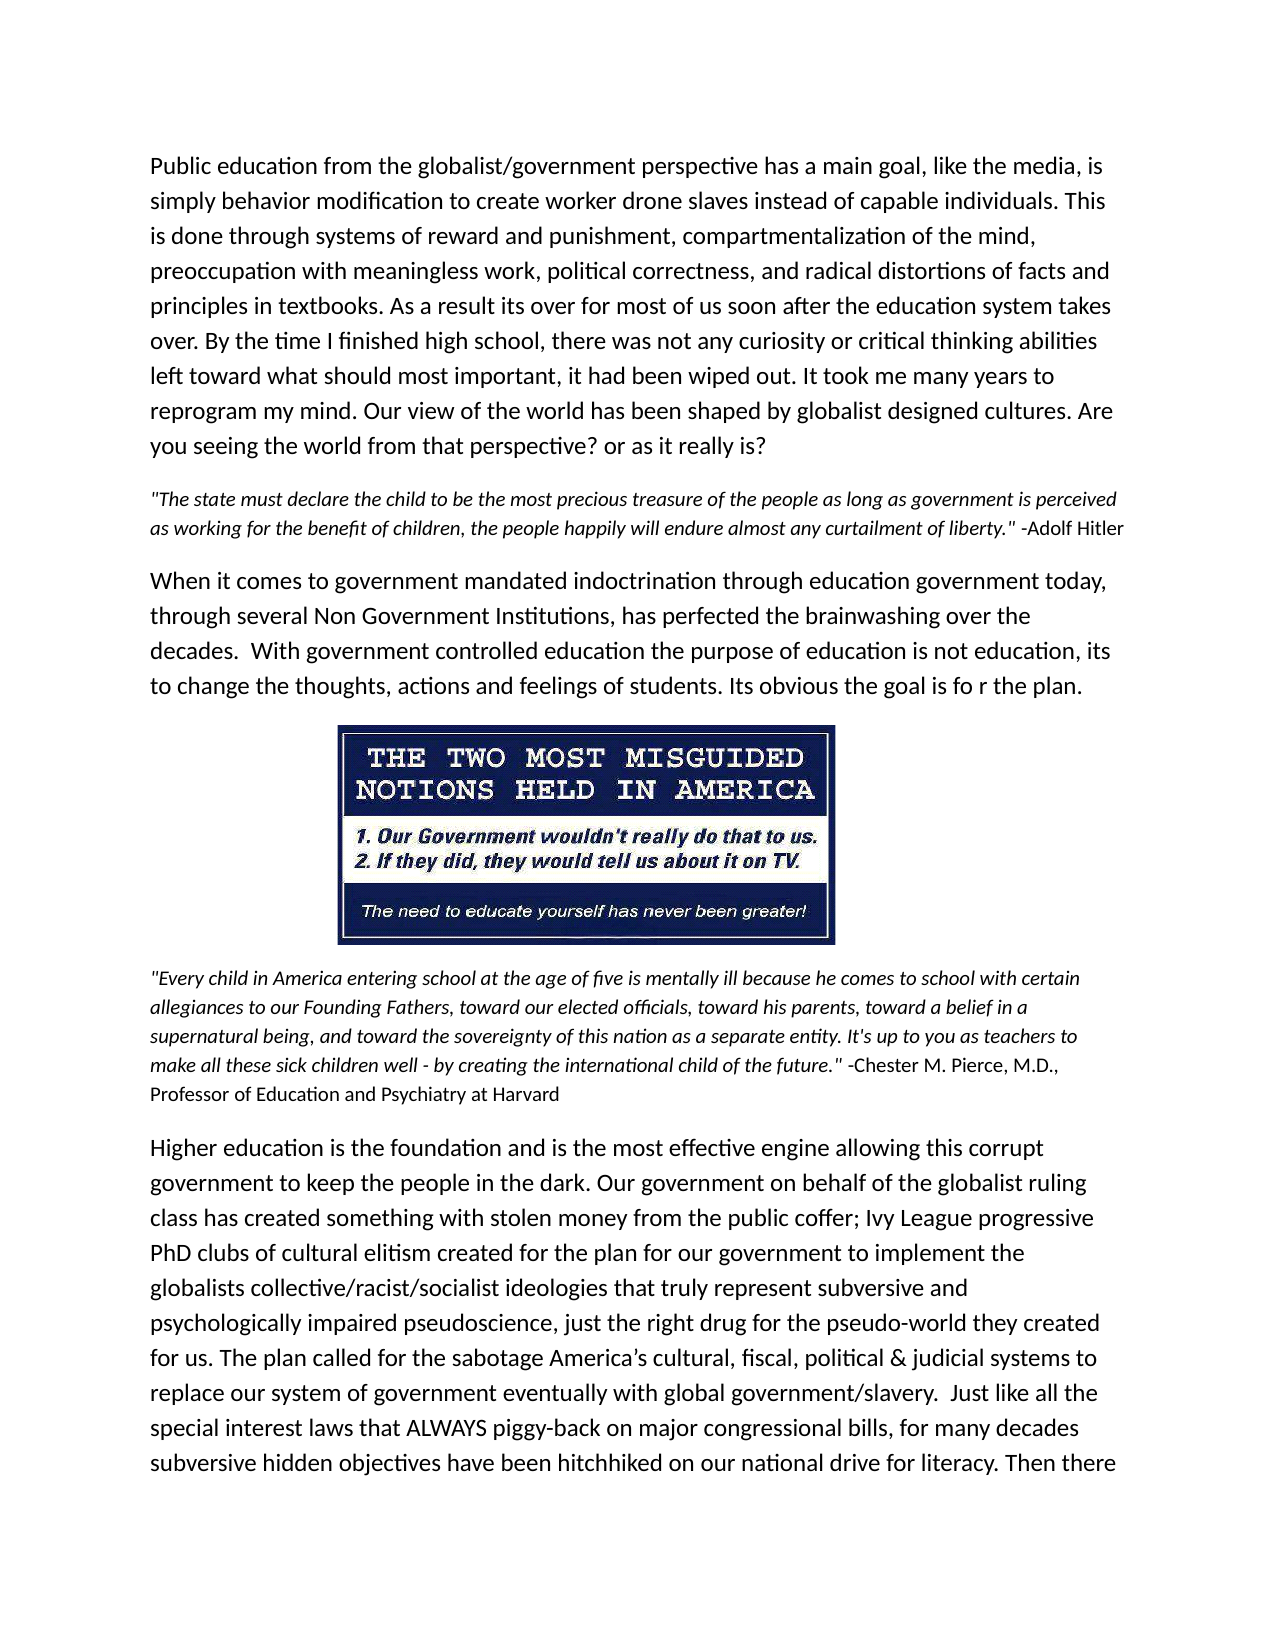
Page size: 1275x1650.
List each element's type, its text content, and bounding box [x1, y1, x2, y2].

text "Every child in America entering school at the age of five is mentally ill because he comes to school with certain allegiances to our Founding Fathers, toward our elected officials, toward his parents, toward a belief in a supernatural being, and toward the sovereignty of this nation as a separate entity. It's up to you as teachers to make all these sick children well - by creating the international child of the future." -Chester M. Pierce, M.D., Professor of Education and Psychiatry at Harvard [150, 965, 1125, 1107]
text "The state must declare the child to be the most precious treasure of the people as long as government is perceived as working for the benefit of children, the people happily will endure almost any curtailment of liberty." -Adolf Hitler [150, 486, 1125, 540]
text Higher education is the foundation and is the most effective engine allowing this corrupt government to keep the people in the dark. Our government on behalf of the globalist ruling class has created something with stolen money from the public coffer; Ivy League progressive PhD clubs of cultural elitism created for the plan for our government to implement the globalists collective/racist/socialist ideologies that truly represent subversive and psychologically impaired pseudoscience, just the right drug for the pseudo-world they created for us. The plan called for the sabotage America’s cultural, fiscal, political & judicial systems to replace our system of government eventually with global government/slavery. Just like all the special interest laws that ALWAYS piggy-back on major congressional bills, for many decades subversive hidden objectives have been hitchhiked on our national drive for literacy. Then there [150, 1132, 1125, 1477]
text Public education from the globalist/government perspective has a main goal, like the media, is simply behavior modification to create worker drone slaves instead of capable individuals. This is done through systems of reward and punishment, compartmentalization of the mind, preoccupation with meaningless work, political correctness, and radical distortions of facts and principles in textbooks. As a result its over for most of us soon after the education system takes over. By the time I finished high school, there was not any curiosity or critical thinking abilities left toward what should most important, it had been wiped out. It took me many years to reprogram my mind. Our view of the world has been shaped by globalist designed cultures. Are you seeing the world from that perspective? or as it really is? [150, 150, 1125, 461]
picture [337, 725, 836, 945]
text When it comes to government mandated indoctrination through education government today, through several Non Government Institutions, has perfected the brainwashing over the decades. With government controlled education the purpose of education is not education, its to change the thoughts, actions and feelings of students. Its obvious the goal is fo r the plan. [150, 565, 1125, 701]
